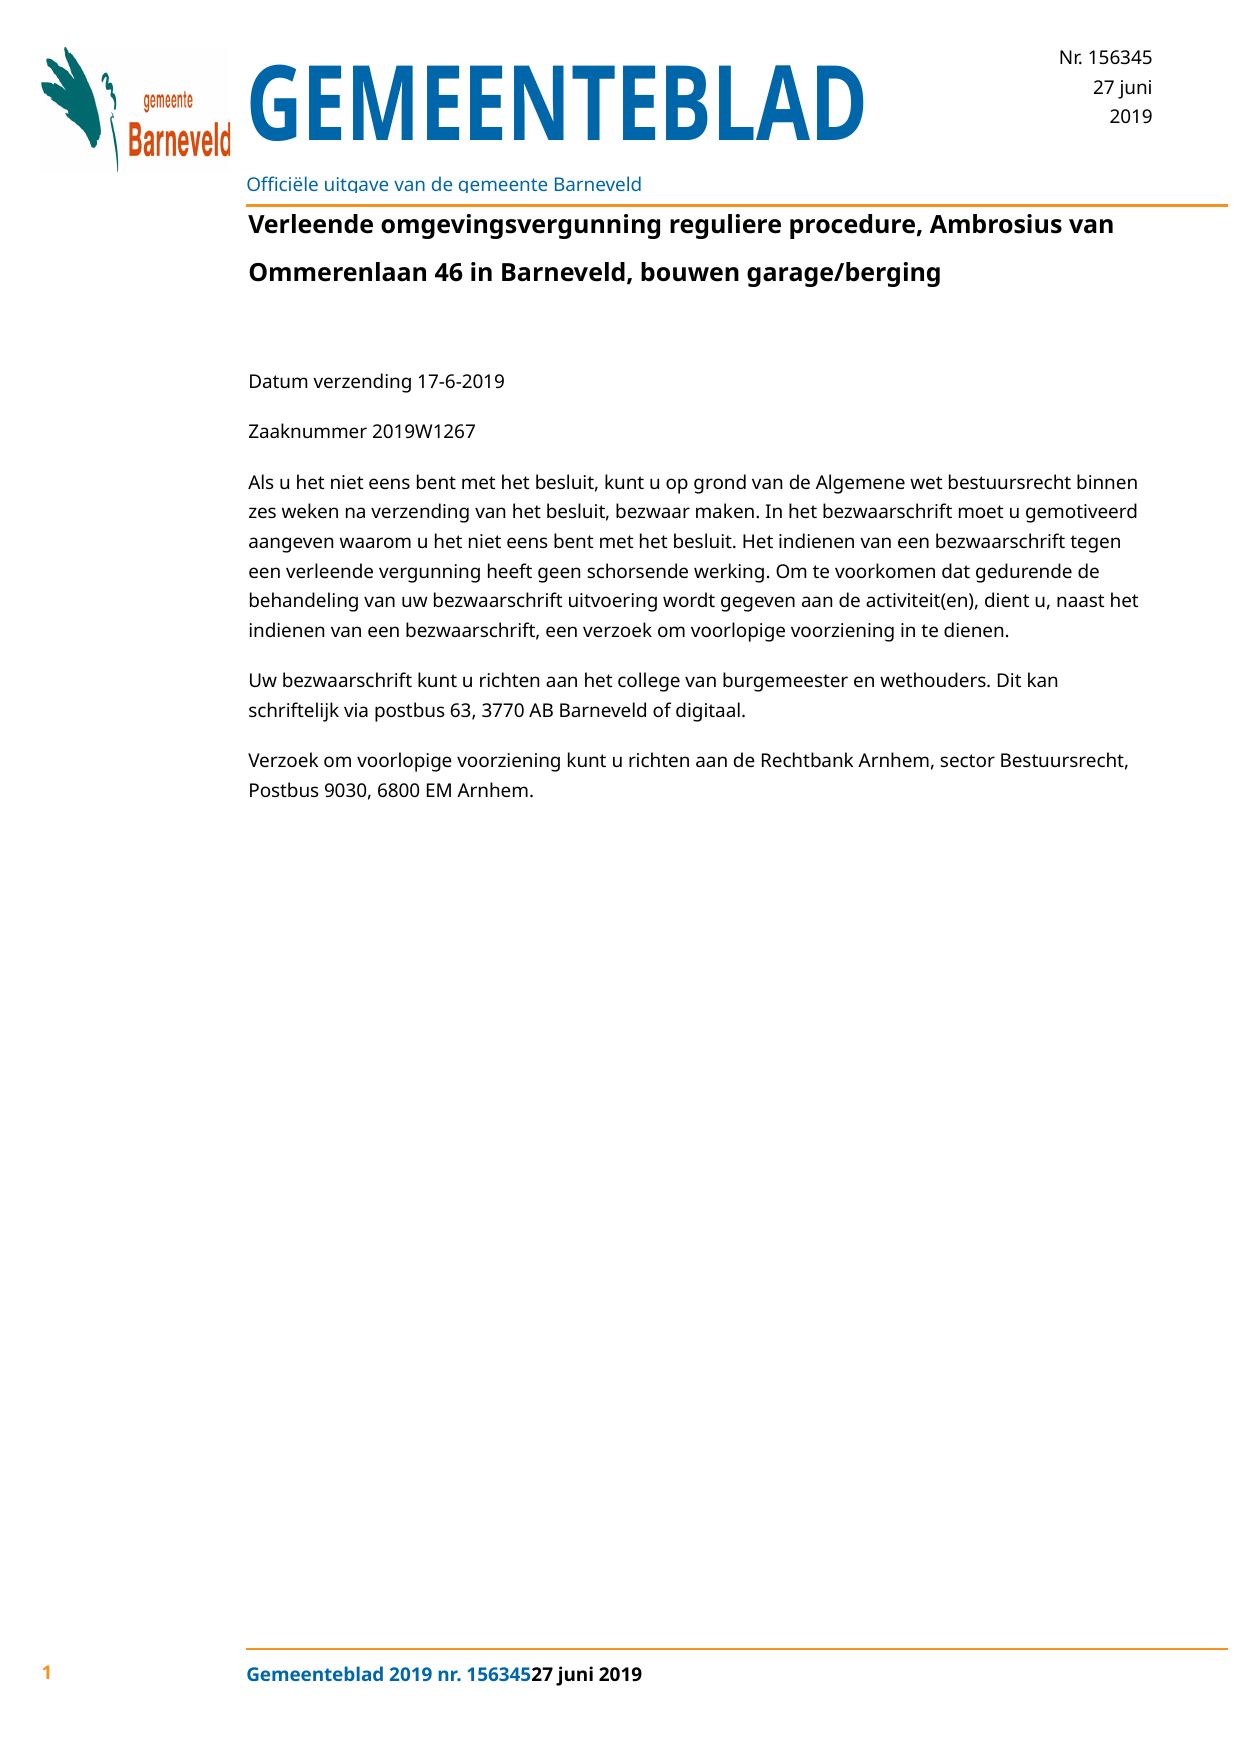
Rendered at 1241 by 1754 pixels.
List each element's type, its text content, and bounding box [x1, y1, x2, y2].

text Datum verzending 17-6-2019 [248, 368, 1152, 394]
text Als u het niet eens bent met het besluit, kunt u op grond van de Algemene wet bestuursrecht binnen zes weken na verzending van het besluit, bezwaar maken. In het bezwaarschrift moet u gemotiveerd aangeven waarom u het niet eens bent met het besluit. Het indienen van een bezwaarschrift tegen een verleende vergunning heeft geen schorsende werking. Om te voorkomen dat gedurende de behandeling van uw bezwaarschrift uitvoering wordt gegeven aan de activiteit(en), dient u, naast het indienen van een bezwaarschrift, een verzoek om voorlopige voorziening in te dienen. [248, 469, 1152, 643]
text Uw bezwaarschrift kunt u richten aan het college van burgemeester en wethouders. Dit kan schriftelijk via postbus 63, 3770 AB Barneveld of digitaal. [248, 667, 1152, 723]
text Zaaknummer 2019W1267 [248, 419, 1152, 444]
text Verleende omgevingsvergunning reguliere procedure, Ambrosius van Ommerenlaan 46 in Barneveld, bouwen garage/berging [248, 207, 1152, 288]
text Verzoek om voorlopige voorziening kunt u richten aan de Rechtbank Arnhem, sector Bestuursrecht, Postbus 9030, 6800 EM Arnhem. [248, 747, 1152, 803]
picture [41, 47, 231, 172]
